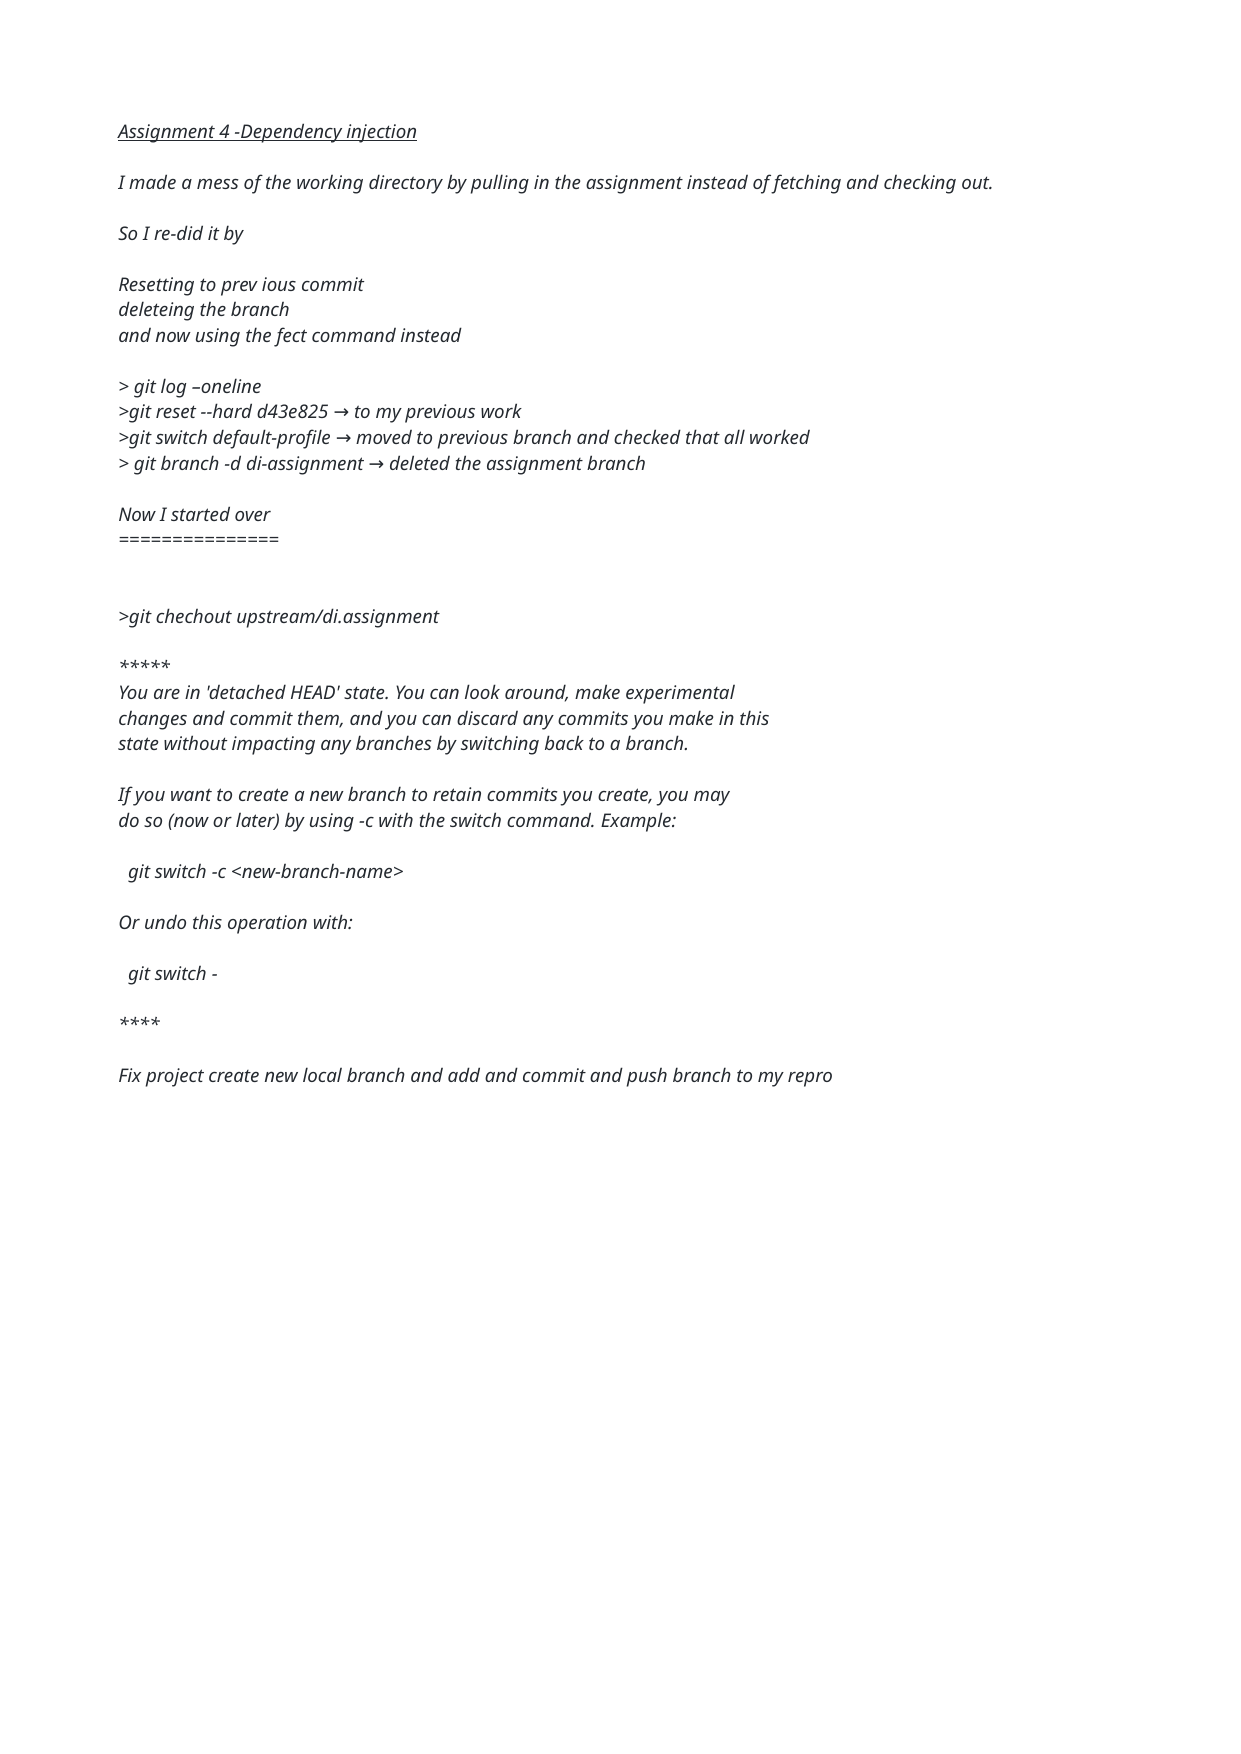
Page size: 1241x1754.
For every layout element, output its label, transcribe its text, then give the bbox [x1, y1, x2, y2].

text Fix project create new local branch and add and commit and push branch to my repro [118, 1062, 1122, 1088]
text =============== [118, 526, 1122, 552]
text changes and commit them, and you can discard any commits you make in this [118, 705, 1122, 731]
text deleteing the branch [118, 297, 1122, 322]
text and now using the fect command instead [118, 322, 1122, 348]
text Assignment 4 -Dependency injection [118, 118, 1122, 144]
text You are in 'detached HEAD' state. You can look around, make experimental [118, 679, 1122, 705]
text So I re-did it by [118, 220, 1122, 246]
text state without impacting any branches by switching back to a branch. [118, 731, 1122, 756]
text Resetting to prev ious commit [118, 271, 1122, 297]
text **** [118, 1011, 1122, 1037]
text Or undo this operation with: [118, 909, 1122, 935]
text git switch -c <new-branch-name> [118, 858, 1122, 884]
text Now I started over [118, 501, 1122, 526]
text do so (now or later) by using -c with the switch command. Example: [118, 807, 1122, 833]
text ***** [118, 654, 1122, 679]
text I made a mess of the working directory by pulling in the assignment instead of fetching and checking out. [118, 169, 1122, 195]
text > git log –oneline [118, 373, 1122, 399]
text If you want to create a new branch to retain commits you create, you may [118, 782, 1122, 807]
text >git chechout upstream/di.assignment [118, 603, 1122, 628]
text >git reset --hard d43e825 → to my previous work [118, 399, 1122, 424]
text git switch - [118, 960, 1122, 986]
text >git switch default-profile → moved to previous branch and checked that all worked [118, 424, 1122, 450]
text > git branch -d di-assignment → deleted the assignment branch [118, 450, 1122, 475]
